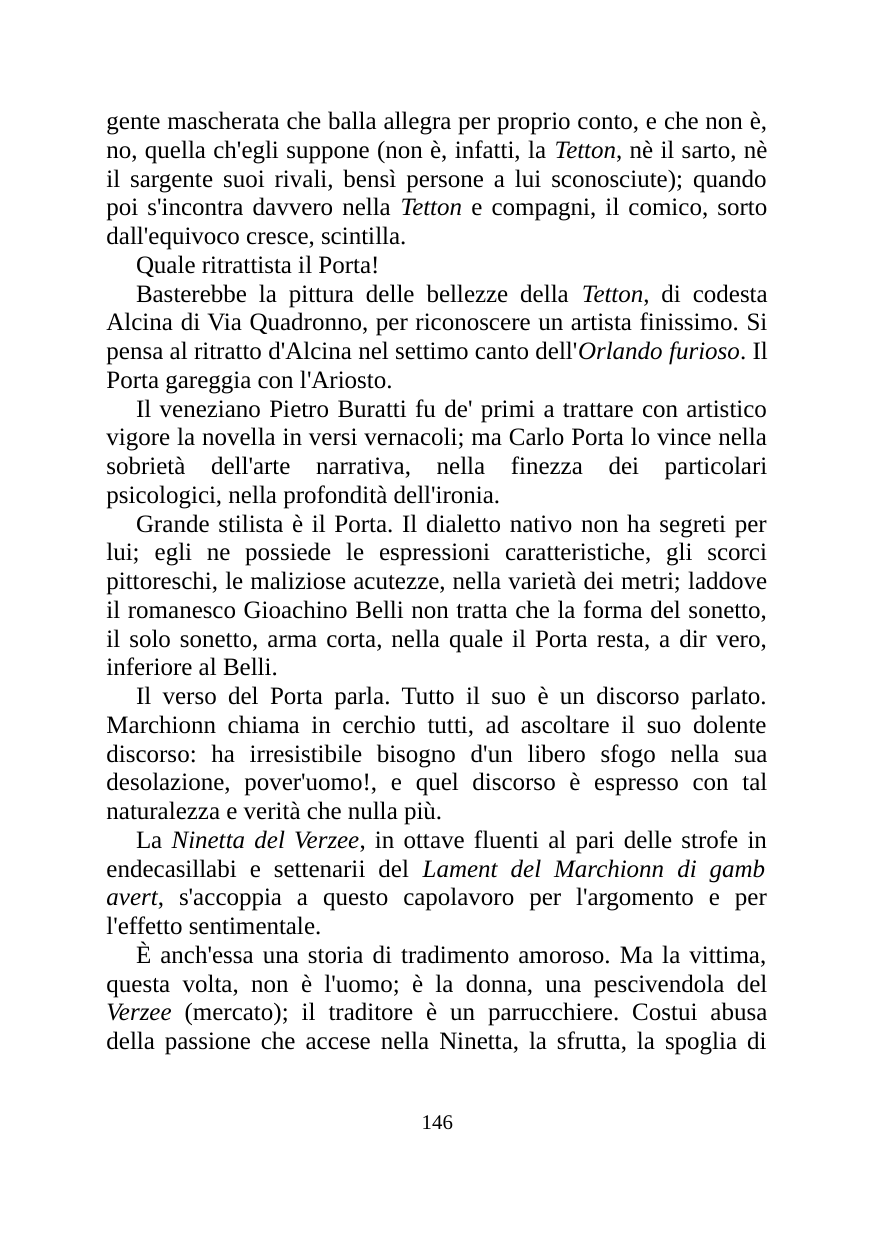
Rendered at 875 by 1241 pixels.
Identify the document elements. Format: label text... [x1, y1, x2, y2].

text Grande stilista è il Porta. Il dialetto nativo non ha segreti per lui; egli ne possiede le espressioni caratteristiche, gli scorci pittoreschi, le maliziose acutezze, nella varietà dei metri; laddove il romanesco Gioachino Belli non tratta che la forma del sonetto, il solo sonetto, arma corta, nella quale il Porta resta, a dir vero, inferiore al Belli. [106, 509, 768, 681]
text È anch'essa una storia di tradimento amoroso. Ma la vittima, questa volta, non è l'uomo; è la donna, una pescivendola del Verzee (mercato); il traditore è un parrucchiere. Costui abusa della passione che accese nella Ninetta, la sfrutta, la spoglia di [106, 940, 768, 1055]
text Il verso del Porta parla. Tutto il suo è un discorso parlato. Marchionn chiama in cerchio tutti, ad ascoltare il suo dolente discorso: ha irresistibile bisogno d'un libero sfogo nella sua desolazione, pover'uomo!, e quel discorso è espresso con tal naturalezza e verità che nulla più. [106, 681, 768, 825]
text La Ninetta del Verzee, in ottave fluenti al pari delle strofe in endecasillabi e settenarii del Lament del Marchionn di gamb avert, s'accoppia a questo capolavoro per l'argomento e per l'effetto sentimentale. [106, 825, 768, 940]
text gente mascherata che balla allegra per proprio conto, e che non è, no, quella ch'egli suppone (non è, infatti, la Tetton, nè il sarto, nè il sargente suoi rivali, bensì persone a lui sconosciute); quando poi s'incontra davvero nella Tetton e compagni, il comico, sorto dall'equivoco cresce, scintilla. [106, 106, 768, 250]
text Il veneziano Pietro Buratti fu de' primi a trattare con artistico vigore la novella in versi vernacoli; ma Carlo Porta lo vince nella sobrietà dell'arte narrativa, nella finezza dei particolari psicologici, nella profondità dell'ironia. [106, 394, 768, 509]
text Quale ritrattista il Porta! [106, 250, 768, 279]
text Basterebbe la pittura delle bellezze della Tetton, di codesta Alcina di Via Quadronno, per riconoscere un artista finissimo. Si pensa al ritratto d'Alcina nel settimo canto dell'Orlando furioso. Il Porta gareggia con l'Ariosto. [106, 279, 768, 394]
